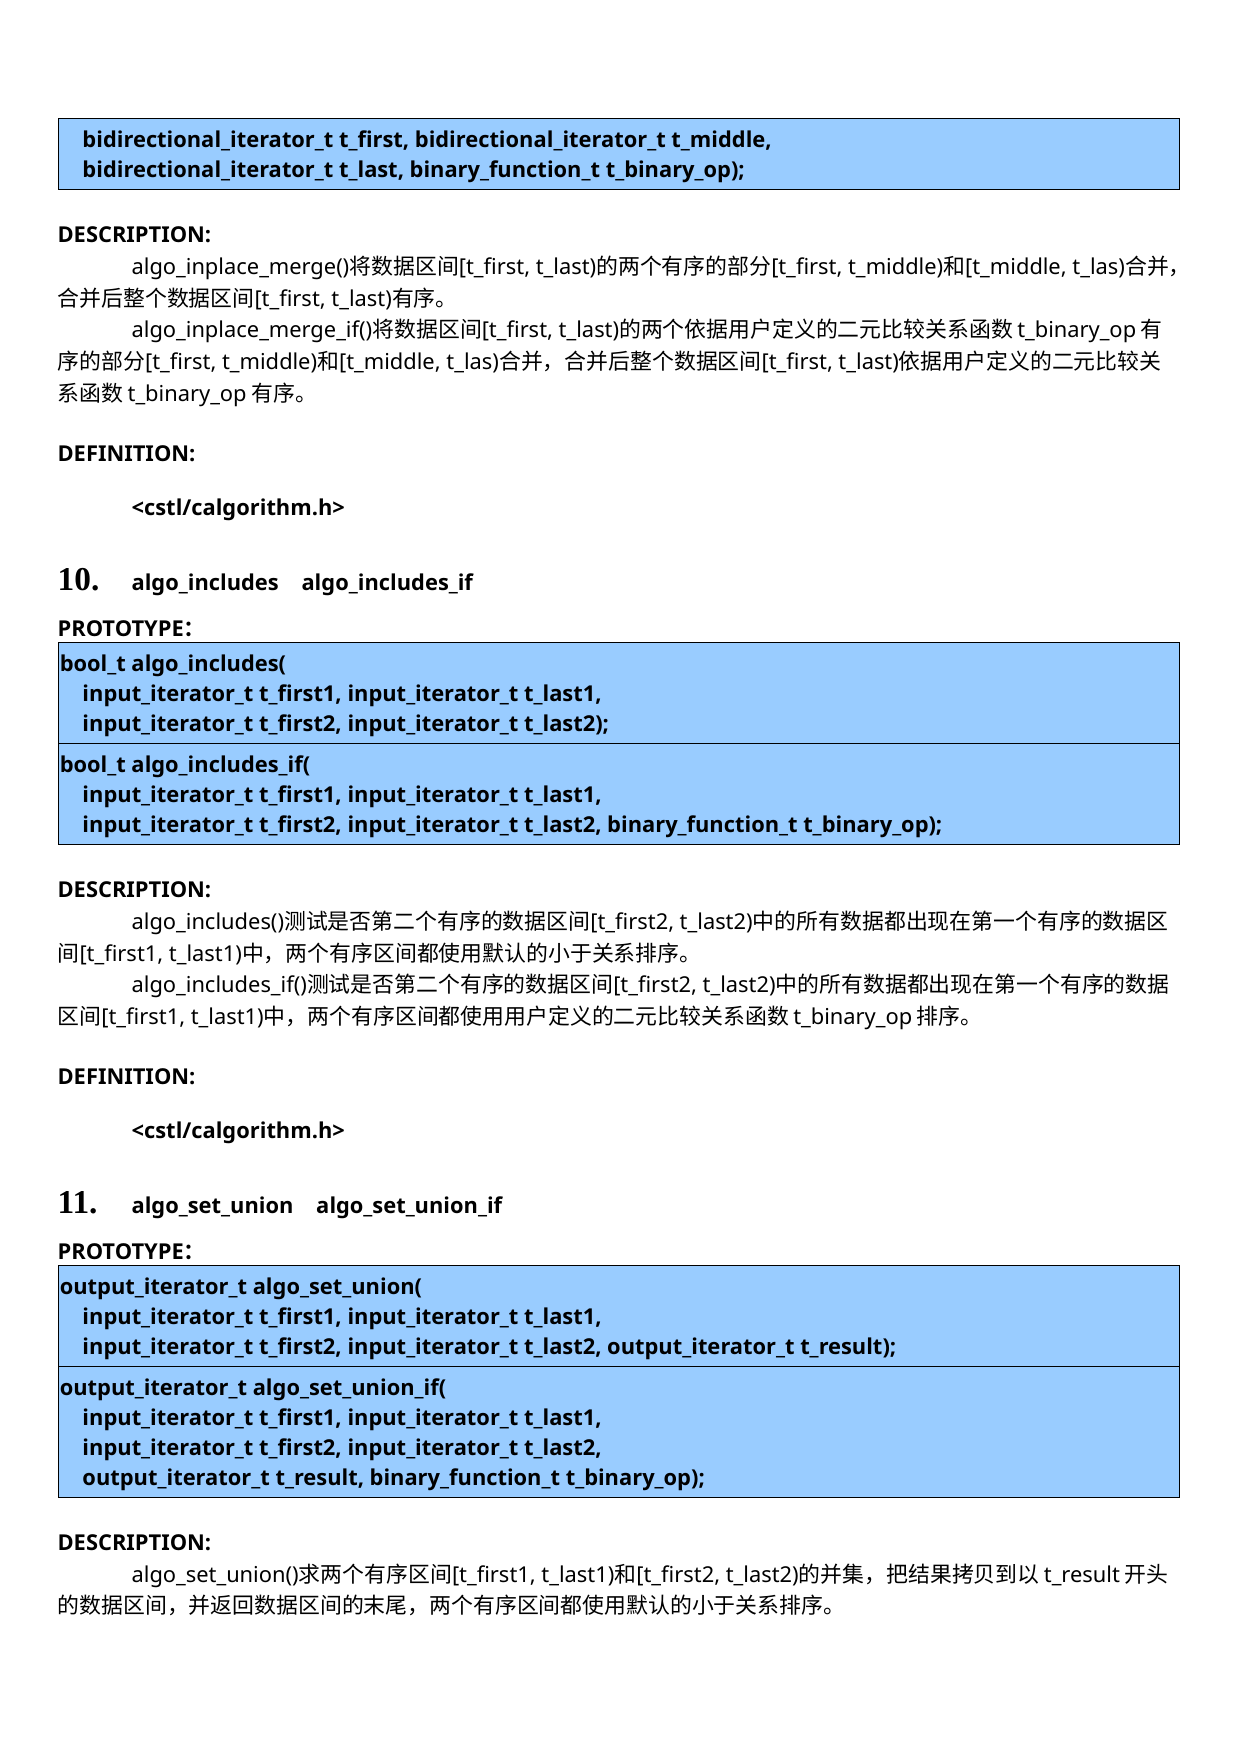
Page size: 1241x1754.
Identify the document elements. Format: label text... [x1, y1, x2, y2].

subtitle algo_includes algo_includes_if [57, 560, 1179, 598]
text algo_inplace_merge()将数据区间[t_first, t_last)的两个有序的部分[t_first, t_middle)和[t_middle, t_las)合并，合并后整个数据区间[t_first, t_last)有序。 [57, 249, 1179, 312]
table_cell bidirectional_iterator_t t_first, bidirectional_iterator_t t_middle, bidirectional_iterator_t t_last, binary_function_t t_binary_op); [59, 119, 1179, 189]
text algo_includes_if()测试是否第二个有序的数据区间[t_first2, t_last2)中的所有数据都出现在第一个有序的数据区间[t_first1, t_last1)中，两个有序区间都使用用户定义的二元比较关系函数t_binary_op排序。 [57, 967, 1179, 1031]
subtitle algo_set_union algo_set_union_if [57, 1183, 1179, 1221]
text algo_set_union()求两个有序区间[t_first1, t_last1)和[t_first2, t_last2)的并集，把结果拷贝到以t_result开头的数据区间，并返回数据区间的末尾，两个有序区间都使用默认的小于关系排序。 [57, 1557, 1179, 1620]
table_cell bool_t algo_includes_if( input_iterator_t t_first1, input_iterator_t t_last1, input_iterator_t t_first2, input_iterator_t t_last2, binary_function_t t_binary_op); [59, 744, 1179, 844]
table_header bool_t algo_includes( input_iterator_t t_first1, input_iterator_t t_last1, input_iterator_t t_first2, input_iterator_t t_last2); [59, 643, 1179, 743]
text DEFINITION: [57, 438, 1179, 467]
text <cstl/calgorithm.h> [57, 492, 1179, 522]
text algo_includes()测试是否第二个有序的数据区间[t_first2, t_last2)中的所有数据都出现在第一个有序的数据区间[t_first1, t_last1)中，两个有序区间都使用默认的小于关系排序。 [57, 904, 1179, 967]
text DESCRIPTION: [57, 1527, 1179, 1557]
table_header output_iterator_t algo_set_union( input_iterator_t t_first1, input_iterator_t t_last1, input_iterator_t t_first2, input_iterator_t t_last2, output_iterator_t t_result); [59, 1266, 1179, 1366]
text PROTOTYPE： [57, 1234, 1179, 1265]
text <cstl/calgorithm.h> [57, 1116, 1179, 1145]
text DESCRIPTION: [57, 219, 1179, 249]
text DEFINITION: [57, 1061, 1179, 1091]
text PROTOTYPE： [57, 611, 1179, 642]
text DESCRIPTION: [57, 874, 1179, 904]
text algo_inplace_merge_if()将数据区间[t_first, t_last)的两个依据用户定义的二元比较关系函数t_binary_op有序的部分[t_first, t_middle)和[t_middle, t_las)合并，合并后整个数据区间[t_first, t_last)依据用户定义的二元比较关系函数t_binary_op有序。 [57, 312, 1179, 408]
table_cell output_iterator_t algo_set_union_if( input_iterator_t t_first1, input_iterator_t t_last1, input_iterator_t t_first2, input_iterator_t t_last2, output_iterator_t t_result, binary_function_t t_binary_op); [59, 1367, 1179, 1497]
